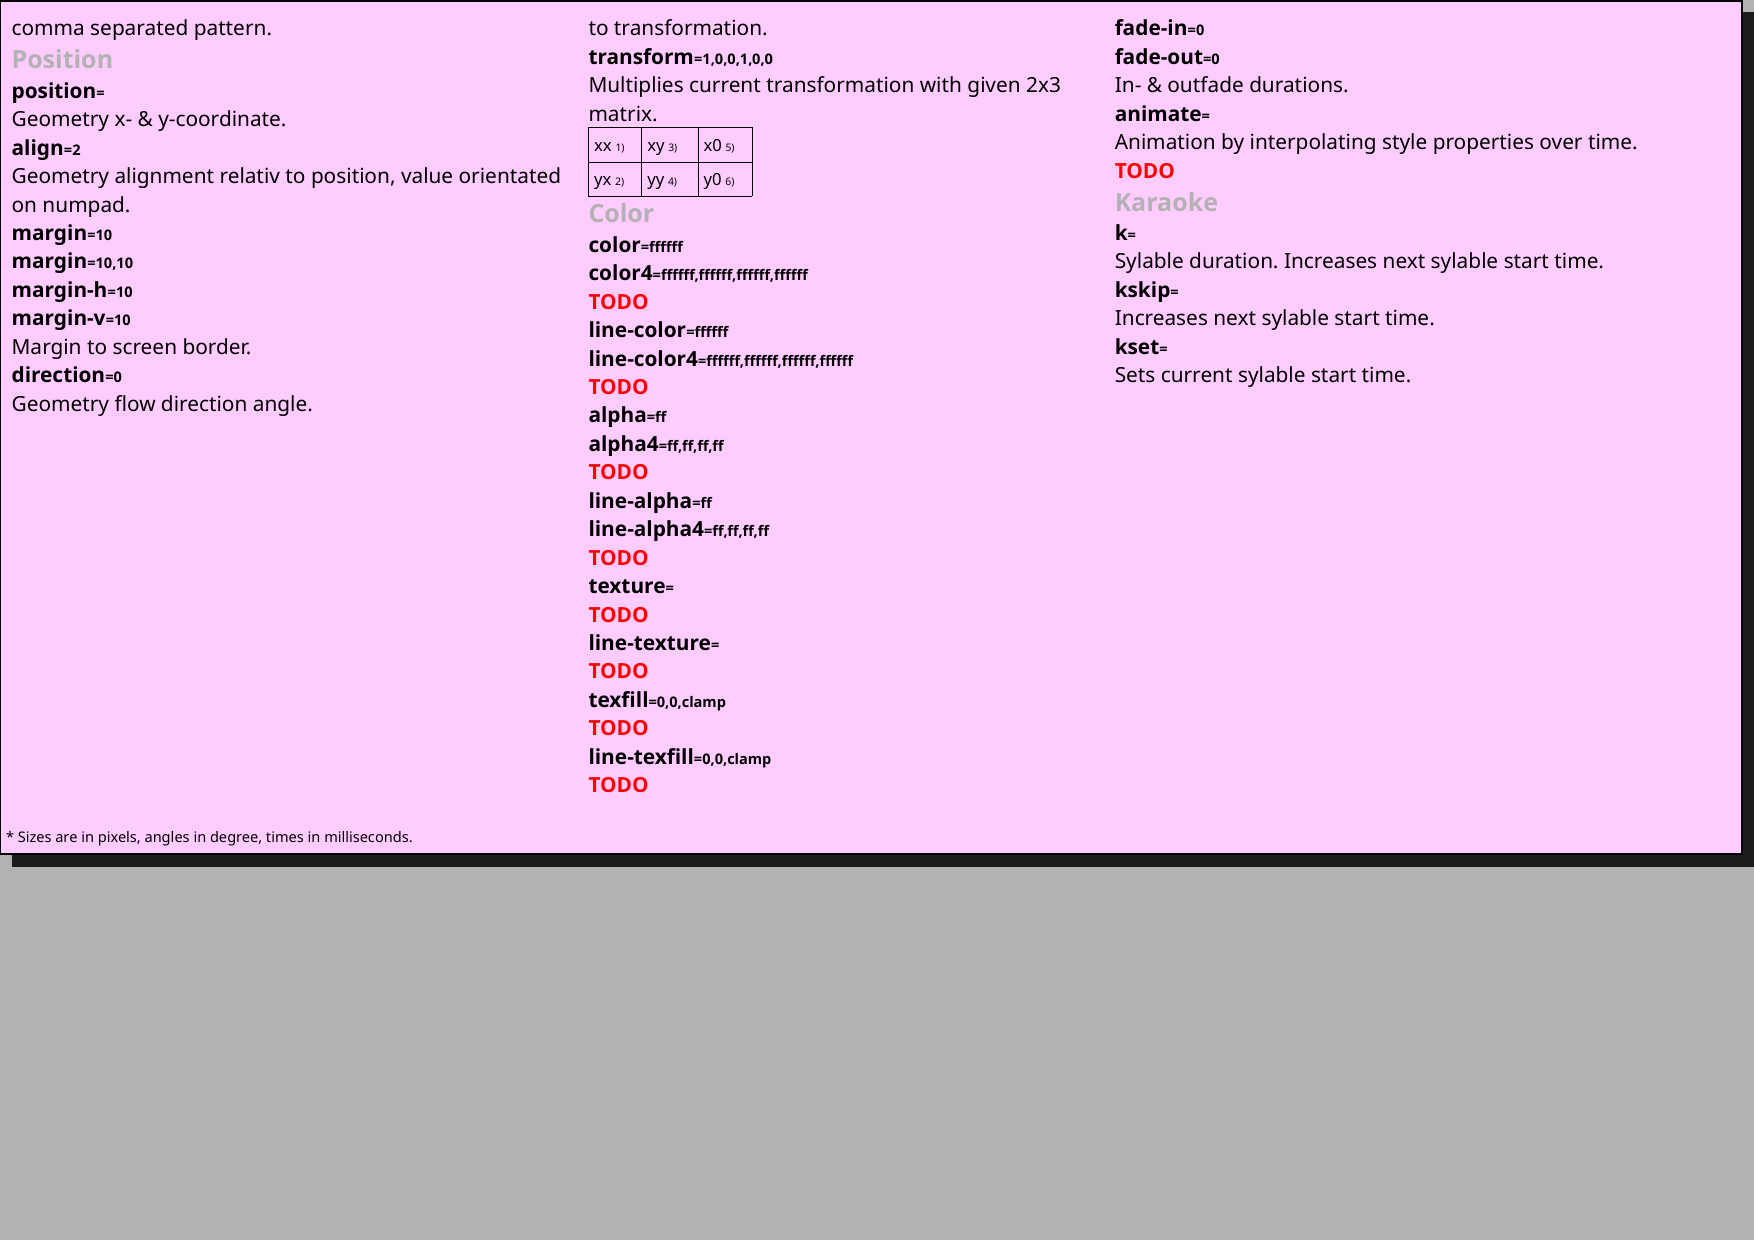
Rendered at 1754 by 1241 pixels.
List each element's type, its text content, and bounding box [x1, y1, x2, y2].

table_header fade-in=0 fade-out=0 In- & outfade durations. animate= Animation by interpolating style properties over time. TODO Karaoke k= Sylable duration. Increases next sylable start time. kskip= Increases next sylable start time. kset= Sets current sylable start time. [1109, 8, 1736, 804]
table_cell yx 2) [589, 163, 641, 196]
table_cell * Sizes are in pixels, angles in degree, times in milliseconds. [1, 2, 1741, 853]
table_cell yy 4) [642, 163, 698, 196]
table_header comma separated pattern. Position position= Geometry x- & y-coordinate. align=2 Geometry alignment relativ to position, value orientated on numpad. margin=10 margin=10,10 margin-h=10 margin-v=10 Margin to screen border. direction=0 Geometry flow direction angle. [6, 8, 582, 804]
table_header x0 5) [699, 128, 752, 162]
table_cell y0 6) [699, 163, 752, 196]
table_header xx 1) [589, 128, 641, 162]
table_header xy 3) [642, 128, 698, 162]
table_header to transformation. transform=1,0,0,1,0,0 Multiplies current transformation with given 2x3 matrix. Color color=ffffff color4=ffffff,ffffff,ffffff,ffffff TODO line-color=ffffff line-color4=ffffff,ffffff,ffffff,ffffff TODO alpha=ff alpha4=ff,ff,ff,ff TODO line-alpha=ff line-alpha4=ff,ff,ff,ff TODO texture= TODO line-texture= TODO texfill=0,0,clamp TODO line-texfill=0,0,clamp TODO [583, 8, 1109, 804]
